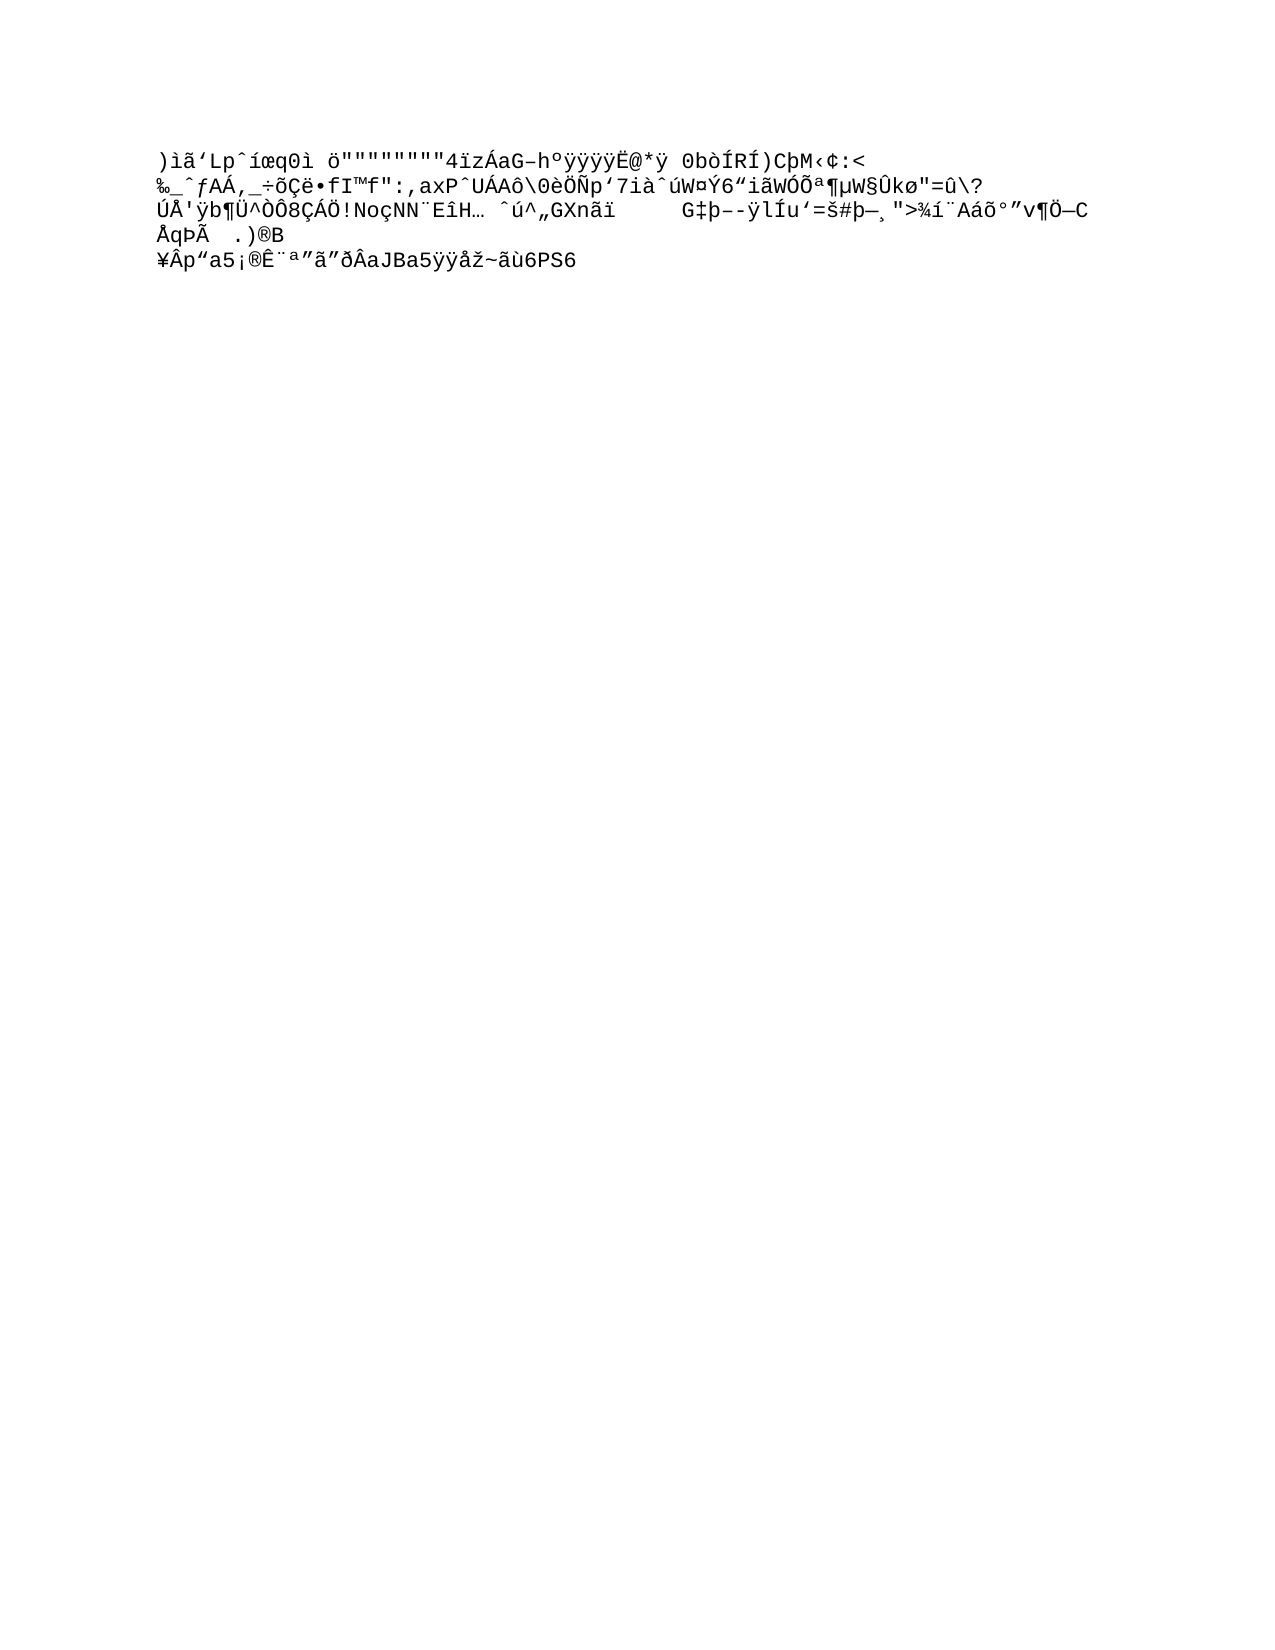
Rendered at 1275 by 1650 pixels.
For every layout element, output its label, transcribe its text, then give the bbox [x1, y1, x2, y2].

text ¥Âp“a5¡®Ê¨ª”ã”ðÂaJBa5ÿÿåž~ãù6PS6 [156, 249, 1118, 274]
text ÅqÞÃ .)®B [156, 224, 1118, 249]
text )ìã‘Lpˆíœq0ì ö""""""""4ïzÁaG–hºÿÿÿÿË@*ÿ 0bòÍRÍ)C­þM‹¢:<‰_ˆƒAÁ‚_÷õÇë•fI™f":,axPˆUÁAô\0èÖÑp‘7iàˆúW¤Ý6“iãWÓÕª¶µW§Ûkø"=û\?ÚÅ'ÿb¶Ü^ÒÔ8ÇÁÖ!NoçNN¨EîH… ˆú^„GXnãï G‡þ–-ÿlÍu‘=š#þ—¸">¾í¨Aáõ°”v¶Ö—C [156, 150, 1118, 224]
